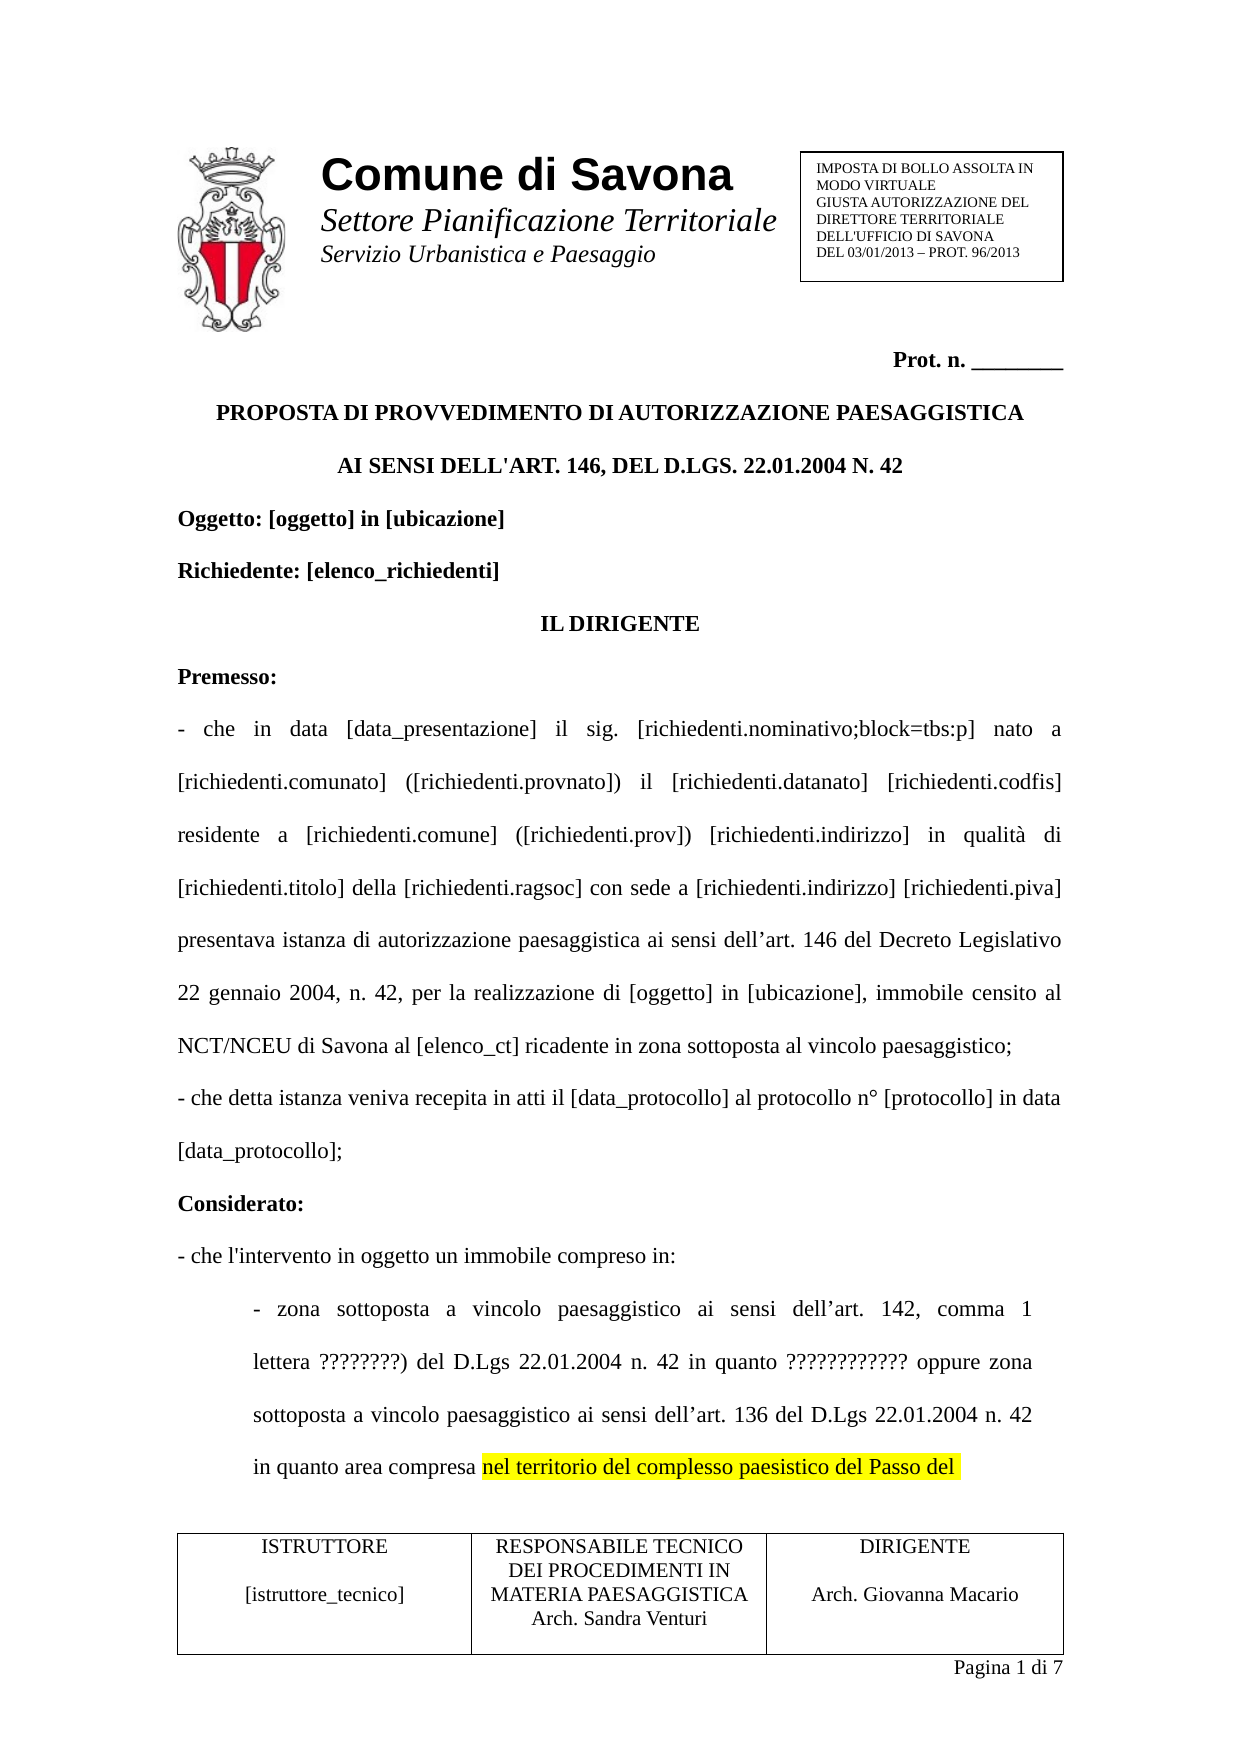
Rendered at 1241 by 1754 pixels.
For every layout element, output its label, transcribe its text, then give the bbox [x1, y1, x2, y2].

text PROPOSTA DI PROVVEDIMENTO DI AUTORIZZAZIONE PAESAGGISTICA [177, 399, 1063, 426]
picture [177, 147, 286, 332]
text - che l'intervento in oggetto un immobile compreso in: [177, 1242, 1063, 1269]
text IMPOSTA DI BOLLO ASSOLTA IN MODO VIRTUALE [816, 160, 1047, 194]
text - che detta istanza veniva recepita in atti il [data_protocollo] al protocollo n° [protocollo] in data [data_protocollo]; [177, 1084, 1063, 1163]
text Richiedente: [elenco_richiedenti] [177, 557, 1063, 584]
text GIUSTA AUTORIZZAZIONE DEL DIRETTORE TERRITORIALE DELL'UFFICIO DI SAVONA [816, 194, 1047, 244]
text Settore Pianificazione Territoriale [286, 200, 799, 239]
text Premesso: [177, 663, 1063, 689]
text - che in data [data_presentazione] il sig. [richiedenti.nominativo;block=tbs:p] nato a [richiedenti.comunato] ([richiedenti.provnato]) il [richiedenti.datanato] [richiedenti.codfis] residente a [richiedenti.comune] ([richiedenti.prov]) [richiedenti.indirizzo] in qualità di [richiedenti.titolo] della [richiedenti.ragsoc] con sede a [richiedenti.indirizzo] [richiedenti.piva] presentava istanza di autorizzazione paesaggistica ai sensi dell’art. 146 del Decreto Legislativo 22 gennaio 2004, n. 42, per la realizzazione di [oggetto] in [ubicazione], immobile censito al NCT/NCEU di Savona al [elenco_ct] ricadente in zona sottoposta al vincolo paesaggistico; [177, 715, 1063, 1058]
text Servizio Urbanistica e Paesaggio [286, 239, 799, 267]
text Prot. n. ________ [177, 346, 1063, 373]
text - zona sottoposta a vincolo paesaggistico ai sensi dell’art. 142, comma 1 lettera ????????) del D.Lgs 22.01.2004 n. 42 in quanto ???????????? oppure zona sottoposta a vincolo paesaggistico ai sensi dell’art. 136 del D.Lgs 22.01.2004 n. 42 in quanto area compresa nel territorio del complesso paesistico del Passo del [253, 1295, 1034, 1480]
text Oggetto: [oggetto] in [ubicazione] [177, 504, 1063, 531]
text AI SENSI DELL'ART. 146, DEL D.LGS. 22.01.2004 N. 42 [177, 452, 1063, 478]
text Comune di Savona [286, 148, 1063, 200]
text DEL 03/01/2013 – PROT. 96/2013 [816, 244, 1047, 261]
text IL DIRIGENTE [177, 610, 1063, 636]
text Considerato: [177, 1190, 1063, 1216]
